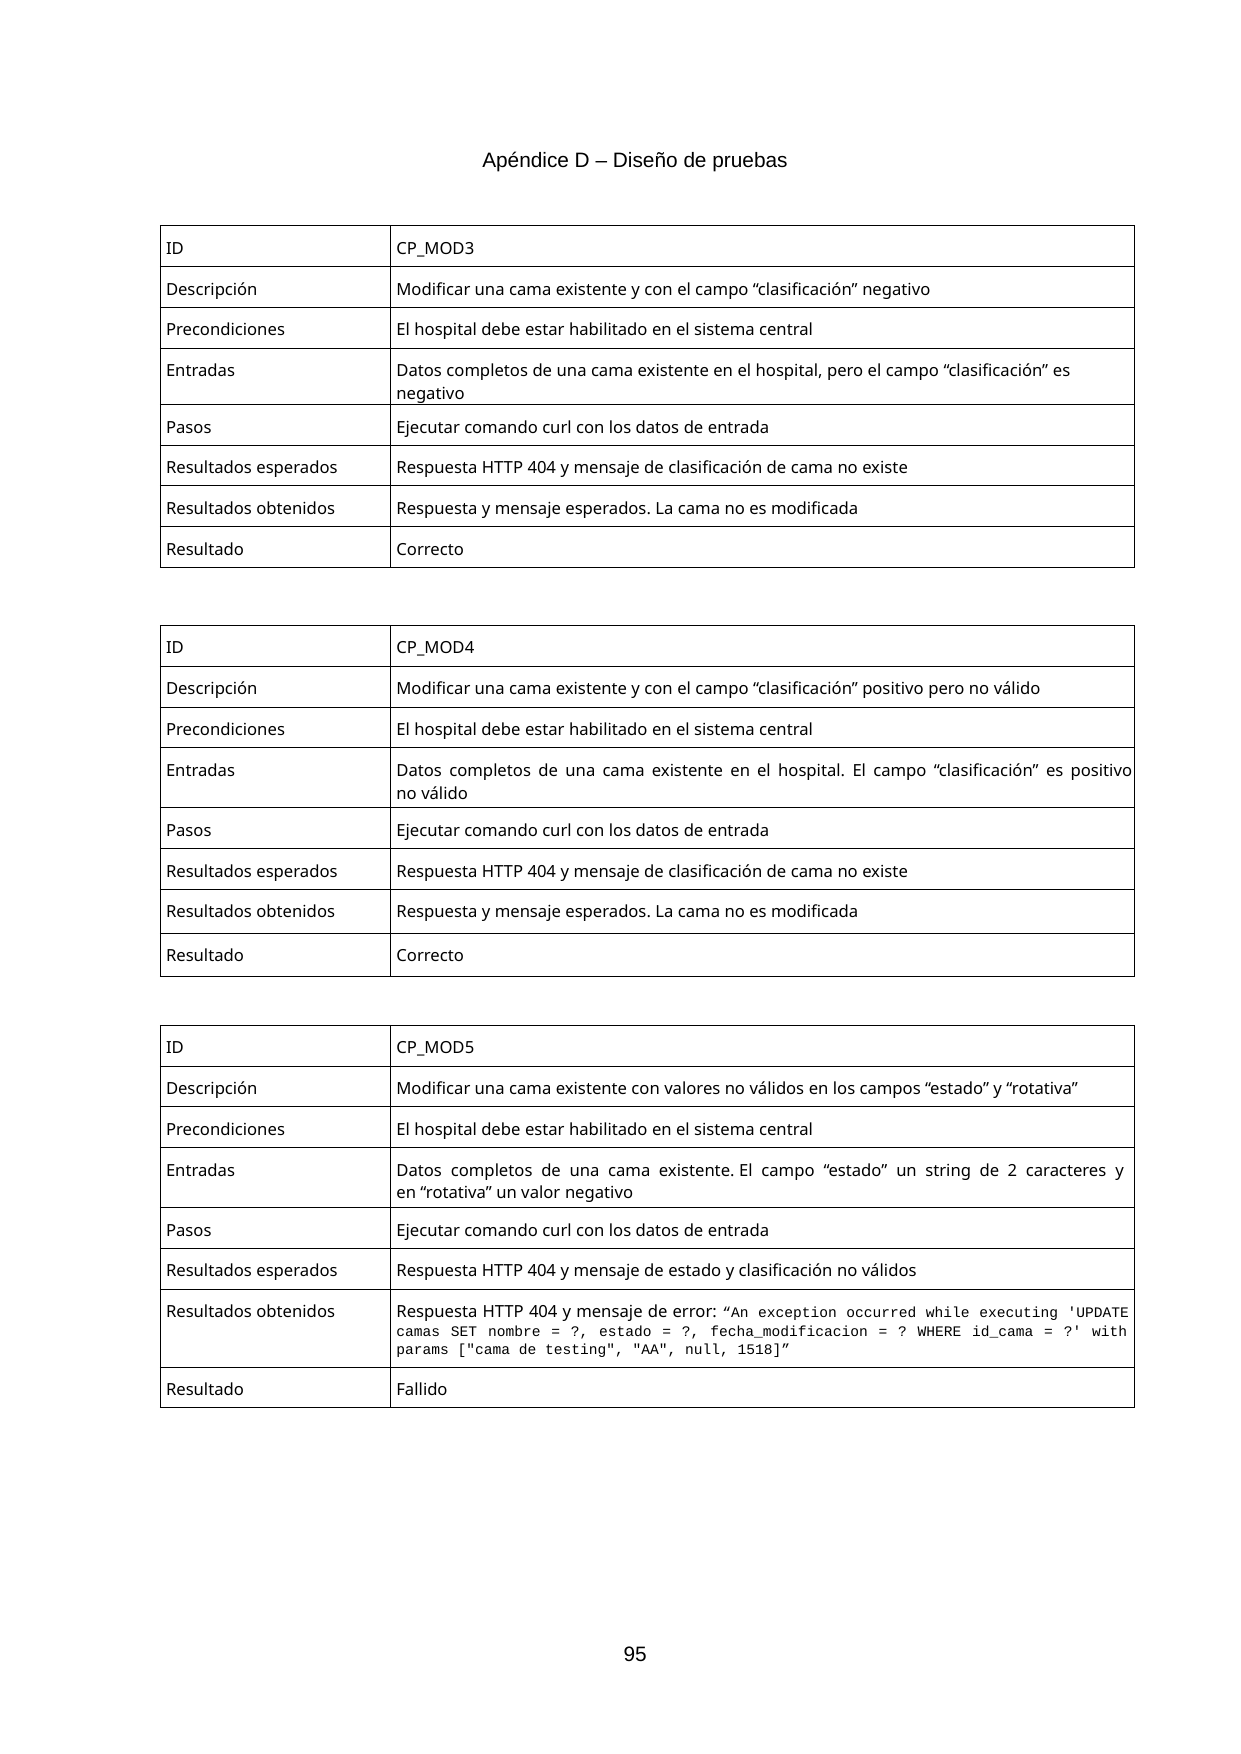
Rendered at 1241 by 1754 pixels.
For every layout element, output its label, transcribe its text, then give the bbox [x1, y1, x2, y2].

table_cell Descripción [161, 267, 390, 307]
table_header CP_MOD5 [391, 1026, 1134, 1066]
table_header ID [161, 1026, 390, 1066]
table_cell Resultados obtenidos [161, 1290, 390, 1367]
table_header ID [161, 226, 390, 266]
table_cell Ejecutar comando curl con los datos de entrada [391, 405, 1134, 445]
table_cell Resultados esperados [161, 1249, 390, 1289]
table_cell Resultados obtenidos [161, 486, 390, 526]
table_cell El hospital debe estar habilitado en el sistema central [391, 1107, 1134, 1147]
table_cell Descripción [161, 1067, 390, 1106]
table_cell Modificar una cama existente y con el campo “clasificación” positivo pero no válido [391, 667, 1134, 707]
table_cell Correcto [391, 527, 1134, 567]
table_cell Entradas [161, 1148, 390, 1207]
table_cell Respuesta HTTP 404 y mensaje de estado y clasificación no válidos [391, 1249, 1134, 1289]
table_cell Modificar una cama existente con valores no válidos en los campos “estado” y “rotativa” [391, 1067, 1134, 1106]
table_cell Resultado [161, 527, 390, 567]
table_cell Correcto [391, 934, 1134, 976]
table_cell Resultado [161, 934, 390, 976]
table_cell Entradas [161, 748, 390, 807]
table_cell Resultado [161, 1368, 390, 1407]
table_cell Pasos [161, 808, 390, 848]
table_cell Resultados esperados [161, 446, 390, 485]
table_cell Pasos [161, 1208, 390, 1248]
table_cell Respuesta HTTP 404 y mensaje de clasificación de cama no existe [391, 849, 1134, 889]
table_cell Modificar una cama existente y con el campo “clasificación” negativo [391, 267, 1134, 307]
table_cell El hospital debe estar habilitado en el sistema central [391, 708, 1134, 747]
table_cell Precondiciones [161, 708, 390, 747]
table_header CP_MOD3 [391, 226, 1134, 266]
table_cell Precondiciones [161, 1107, 390, 1147]
table_cell Ejecutar comando curl con los datos de entrada [391, 1208, 1134, 1248]
table_header ID [161, 626, 390, 666]
table_cell Pasos [161, 405, 390, 445]
table_cell Fallido [391, 1368, 1134, 1407]
table_cell Ejecutar comando curl con los datos de entrada [391, 808, 1134, 848]
table_cell Entradas [161, 349, 390, 404]
table_cell Resultados esperados [161, 849, 390, 889]
table_cell Descripción [161, 667, 390, 707]
table_cell Precondiciones [161, 308, 390, 347]
table_cell Resultados obtenidos [161, 890, 390, 932]
table_header CP_MOD4 [391, 626, 1134, 666]
table_cell Respuesta y mensaje esperados. La cama no es modificada [391, 890, 1134, 932]
table_cell El hospital debe estar habilitado en el sistema central [391, 308, 1134, 347]
table_cell Datos completos de una cama existente. El campo “estado” un string de 2 caracteres y en “rotativa” un valor negativo [391, 1148, 1134, 1207]
table_cell Datos completos de una cama existente en el hospital, pero el campo “clasificación” es negativo [391, 349, 1134, 404]
table_cell Respuesta HTTP 404 y mensaje de error: “An exception occurred while executing 'UPDATE camas SET nombre = ?, estado = ?, fecha_modificacion = ? WHERE id_cama = ?' with params ["cama de testing", "AA", null, 1518]” [391, 1290, 1134, 1367]
table_cell Respuesta y mensaje esperados. La cama no es modificada [391, 486, 1134, 526]
table_cell Datos completos de una cama existente en el hospital. El campo “clasificación” es positivo no válido [391, 748, 1134, 807]
table_cell Respuesta HTTP 404 y mensaje de clasificación de cama no existe [391, 446, 1134, 485]
